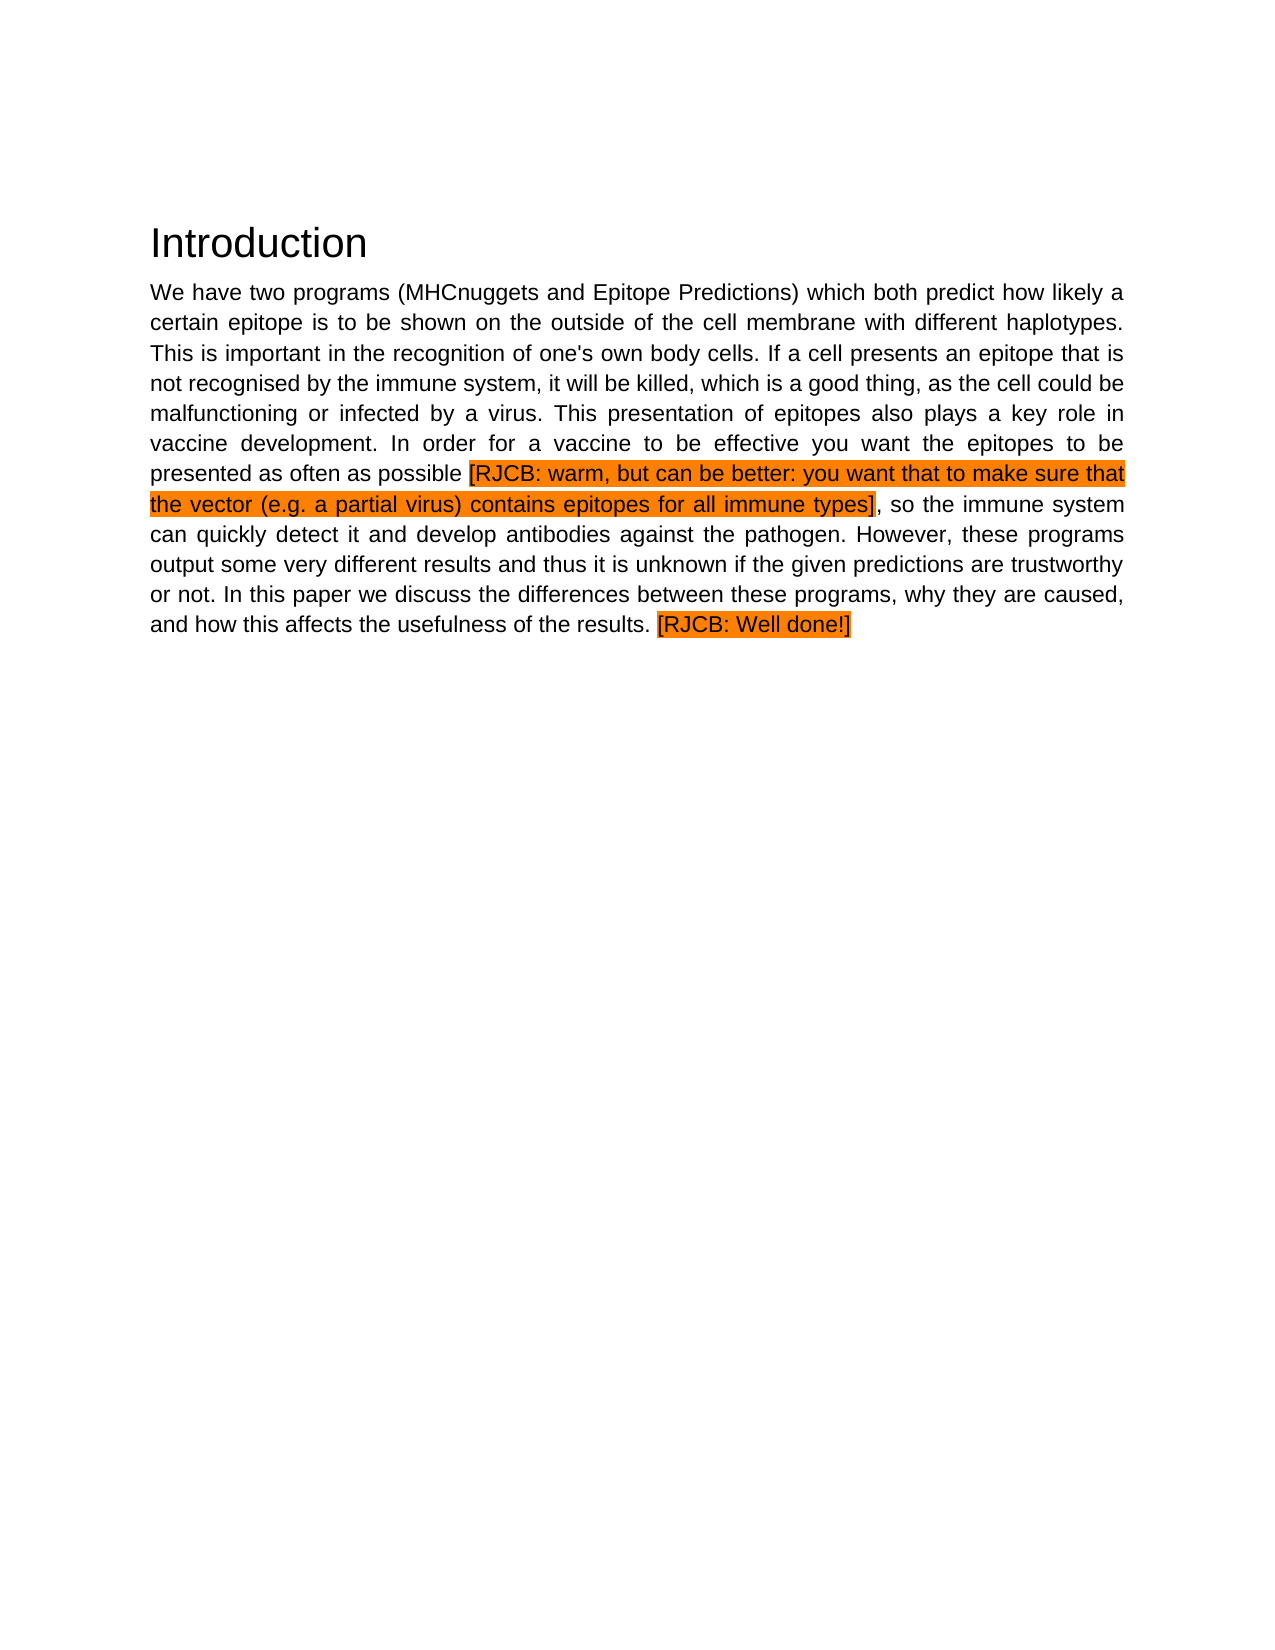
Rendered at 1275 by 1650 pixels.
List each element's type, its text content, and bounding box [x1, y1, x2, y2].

subtitle Introduction [150, 219, 1125, 267]
text We have two programs (MHCnuggets and Epitope Predictions) which both predict how likely a certain epitope is to be shown on the outside of the cell membrane with different haplotypes. This is important in the recognition of one's own body cells. If a cell presents an epitope that is not recognised by the immune system, it will be killed, which is a good thing, as the cell could be malfunctioning or infected by a virus. This presentation of epitopes also plays a key role in vaccine development. In order for a vaccine to be effective you want the epitopes to be presented as often as possible [RJCB: warm, but can be better: you want that to make sure that the vector (e.g. a partial virus) contains epitopes for all immune types], so the immune system can quickly detect it and develop antibodies against the pathogen. However, these programs output some very different results and thus it is unknown if the given predictions are trustworthy or not. In this paper we discuss the differences between these programs, why they are caused, and how this affects the usefulness of the results. [RJCB: Well done!] [150, 279, 1125, 638]
